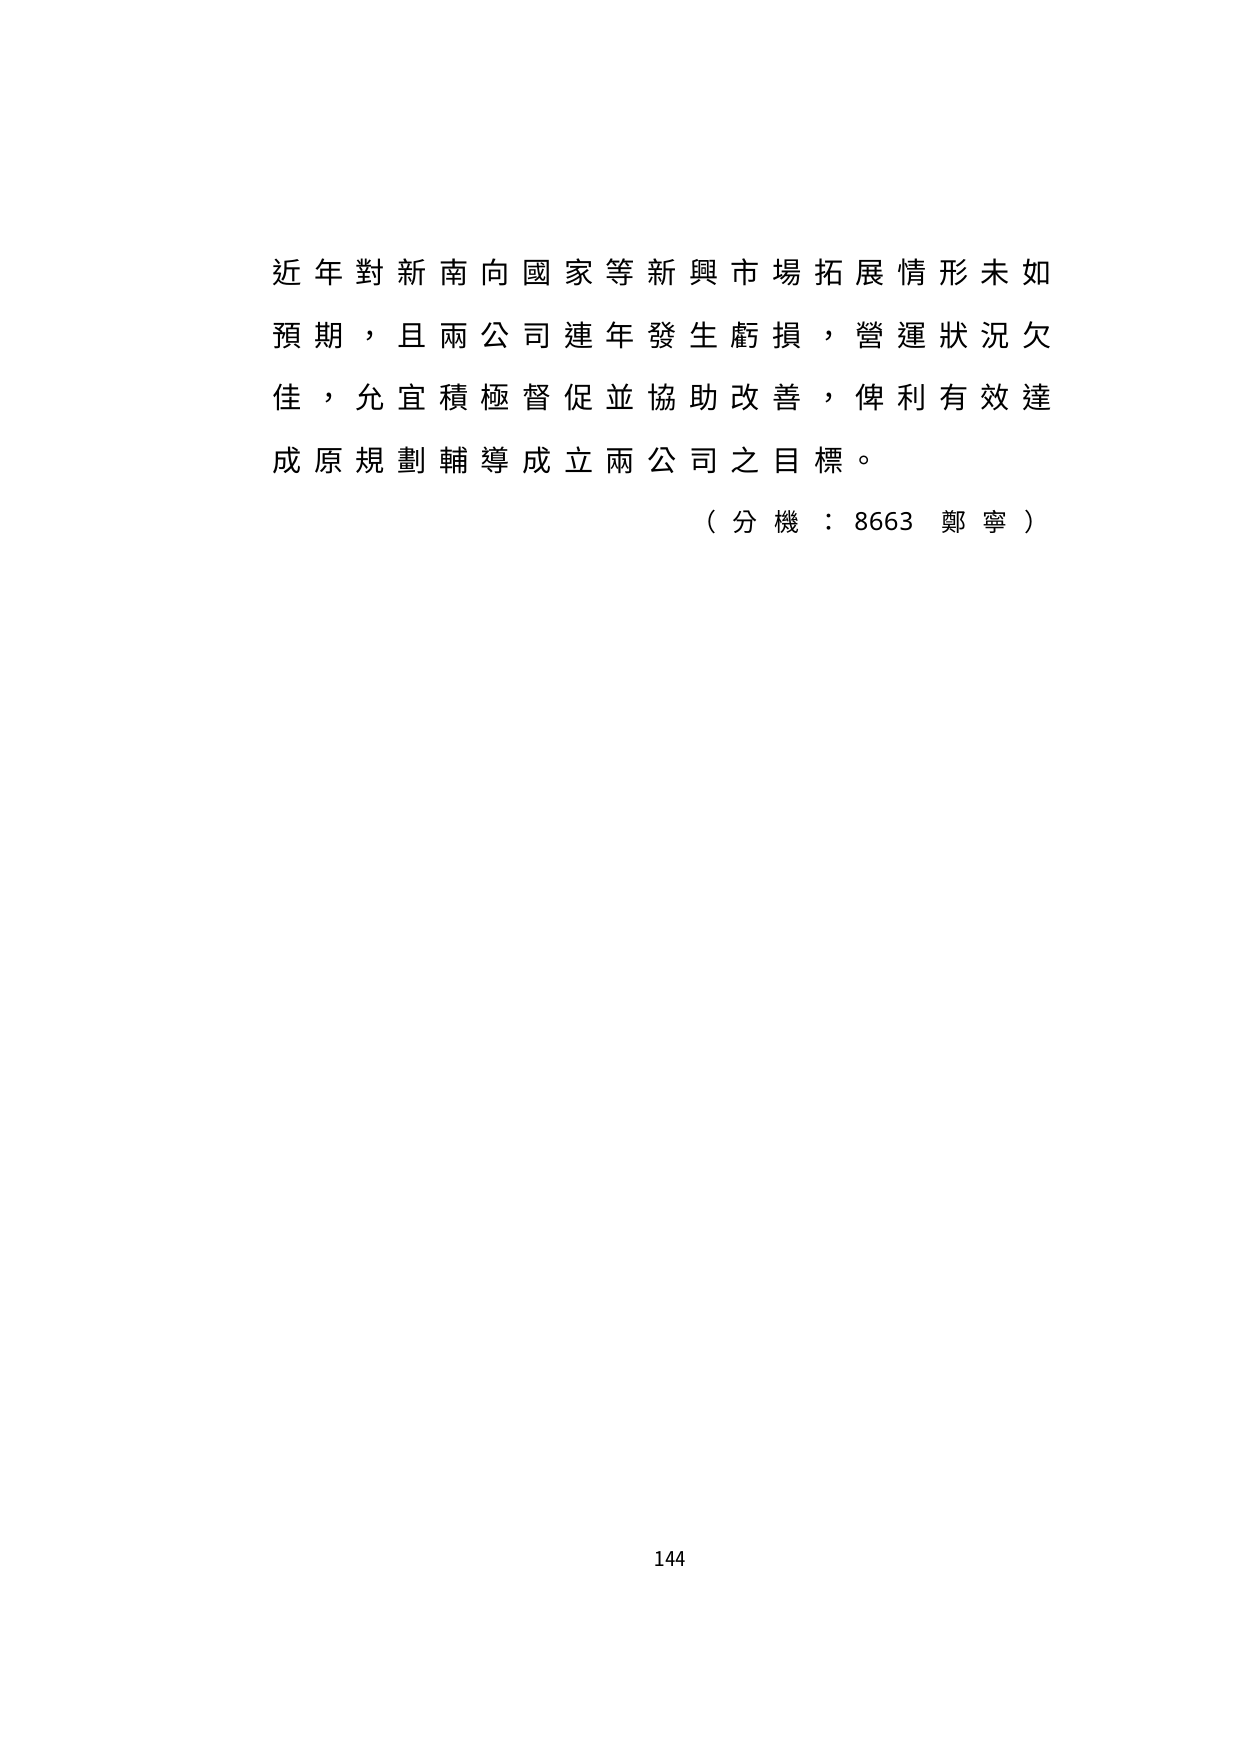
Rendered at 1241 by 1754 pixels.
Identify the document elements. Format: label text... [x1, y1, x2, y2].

text 近年對新南向國家等新興市場拓展情形未如預期，且兩公司連年發生虧損，營運狀況欠佳，允宜積極督促並協助改善，俾利有效達成原規劃輔導成立兩公司之目標。 [242, 229, 1058, 479]
text （分機：8663 鄭寧） [183, 479, 1058, 542]
